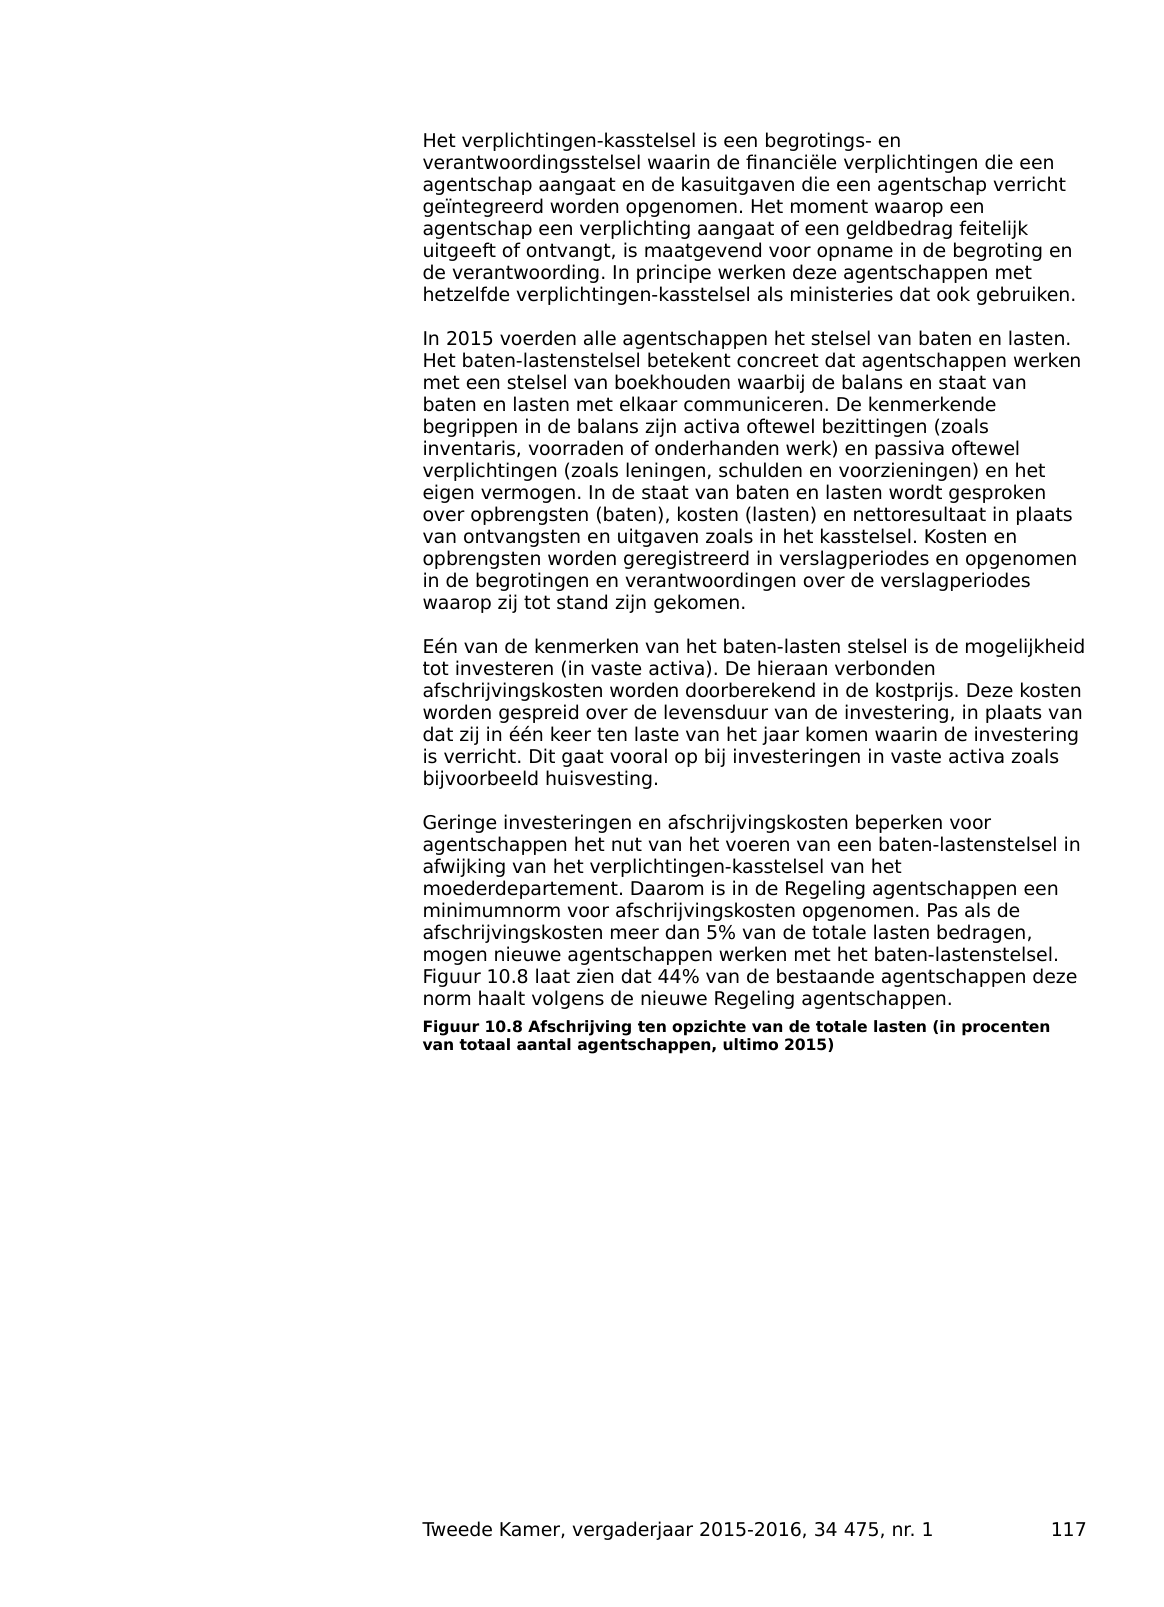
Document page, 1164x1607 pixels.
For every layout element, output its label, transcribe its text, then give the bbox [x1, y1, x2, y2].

text In 2015 voerden alle agentschappen het stelsel van baten en lasten. Het baten-lastenstelsel betekent concreet dat agentschappen werken met een stelsel van boekhouden waarbij de balans en staat van baten en lasten met elkaar communiceren. De kenmerkende begrippen in de balans zijn activa oftewel bezittingen (zoals inventaris, voorraden of onderhanden werk) en passiva oftewel verplichtingen (zoals leningen, schulden en voorzieningen) en het eigen vermogen. In de staat van baten en lasten wordt gesproken over opbrengsten (baten), kosten (lasten) en nettoresultaat in plaats van ontvangsten en uitgaven zoals in het kasstelsel. Kosten en opbrengsten worden geregistreerd in verslagperiodes en opgenomen in de begrotingen en verantwoordingen over de verslagperiodes waarop zij tot stand zijn gekomen. [422, 328, 1087, 614]
text Het verplichtingen-kasstelsel is een begrotings- en verantwoordingsstelsel waarin de financiële verplichtingen die een agentschap aangaat en de kasuitgaven die een agentschap verricht geïntegreerd worden opgenomen. Het moment waarop een agentschap een verplichting aangaat of een geldbedrag feitelijk uitgeeft of ontvangt, is maatgevend voor opname in de begroting en de verantwoording. In principe werken deze agentschappen met hetzelfde verplichtingen-kasstelsel als ministeries dat ook gebruiken. [422, 130, 1087, 306]
text Eén van de kenmerken van het baten-lasten stelsel is de mogelijkheid tot investeren (in vaste activa). De hieraan verbonden afschrijvingskosten worden doorberekend in de kostprijs. Deze kosten worden gespreid over de levensduur van de investering, in plaats van dat zij in één keer ten laste van het jaar komen waarin de investering is verricht. Dit gaat vooral op bij investeringen in vaste activa zoals bijvoorbeeld huisvesting. [422, 636, 1087, 790]
text Figuur 10.8 Afschrijving ten opzichte van de totale lasten (in procenten van totaal aantal agentschappen, ultimo 2015) [422, 1018, 1072, 1054]
text Geringe investeringen en afschrijvingskosten beperken voor agentschappen het nut van het voeren van een baten-lastenstelsel in afwijking van het verplichtingen-kasstelsel van het moederdepartement. Daarom is in de Regeling agentschappen een minimumnorm voor afschrijvingskosten opgenomen. Pas als de afschrijvingskosten meer dan 5% van de totale lasten bedragen, mogen nieuwe agentschappen werken met het baten-lastenstelsel. Figuur 10.8 laat zien dat 44% van de bestaande agentschappen deze norm haalt volgens de nieuwe Regeling agentschappen. [422, 812, 1087, 1010]
